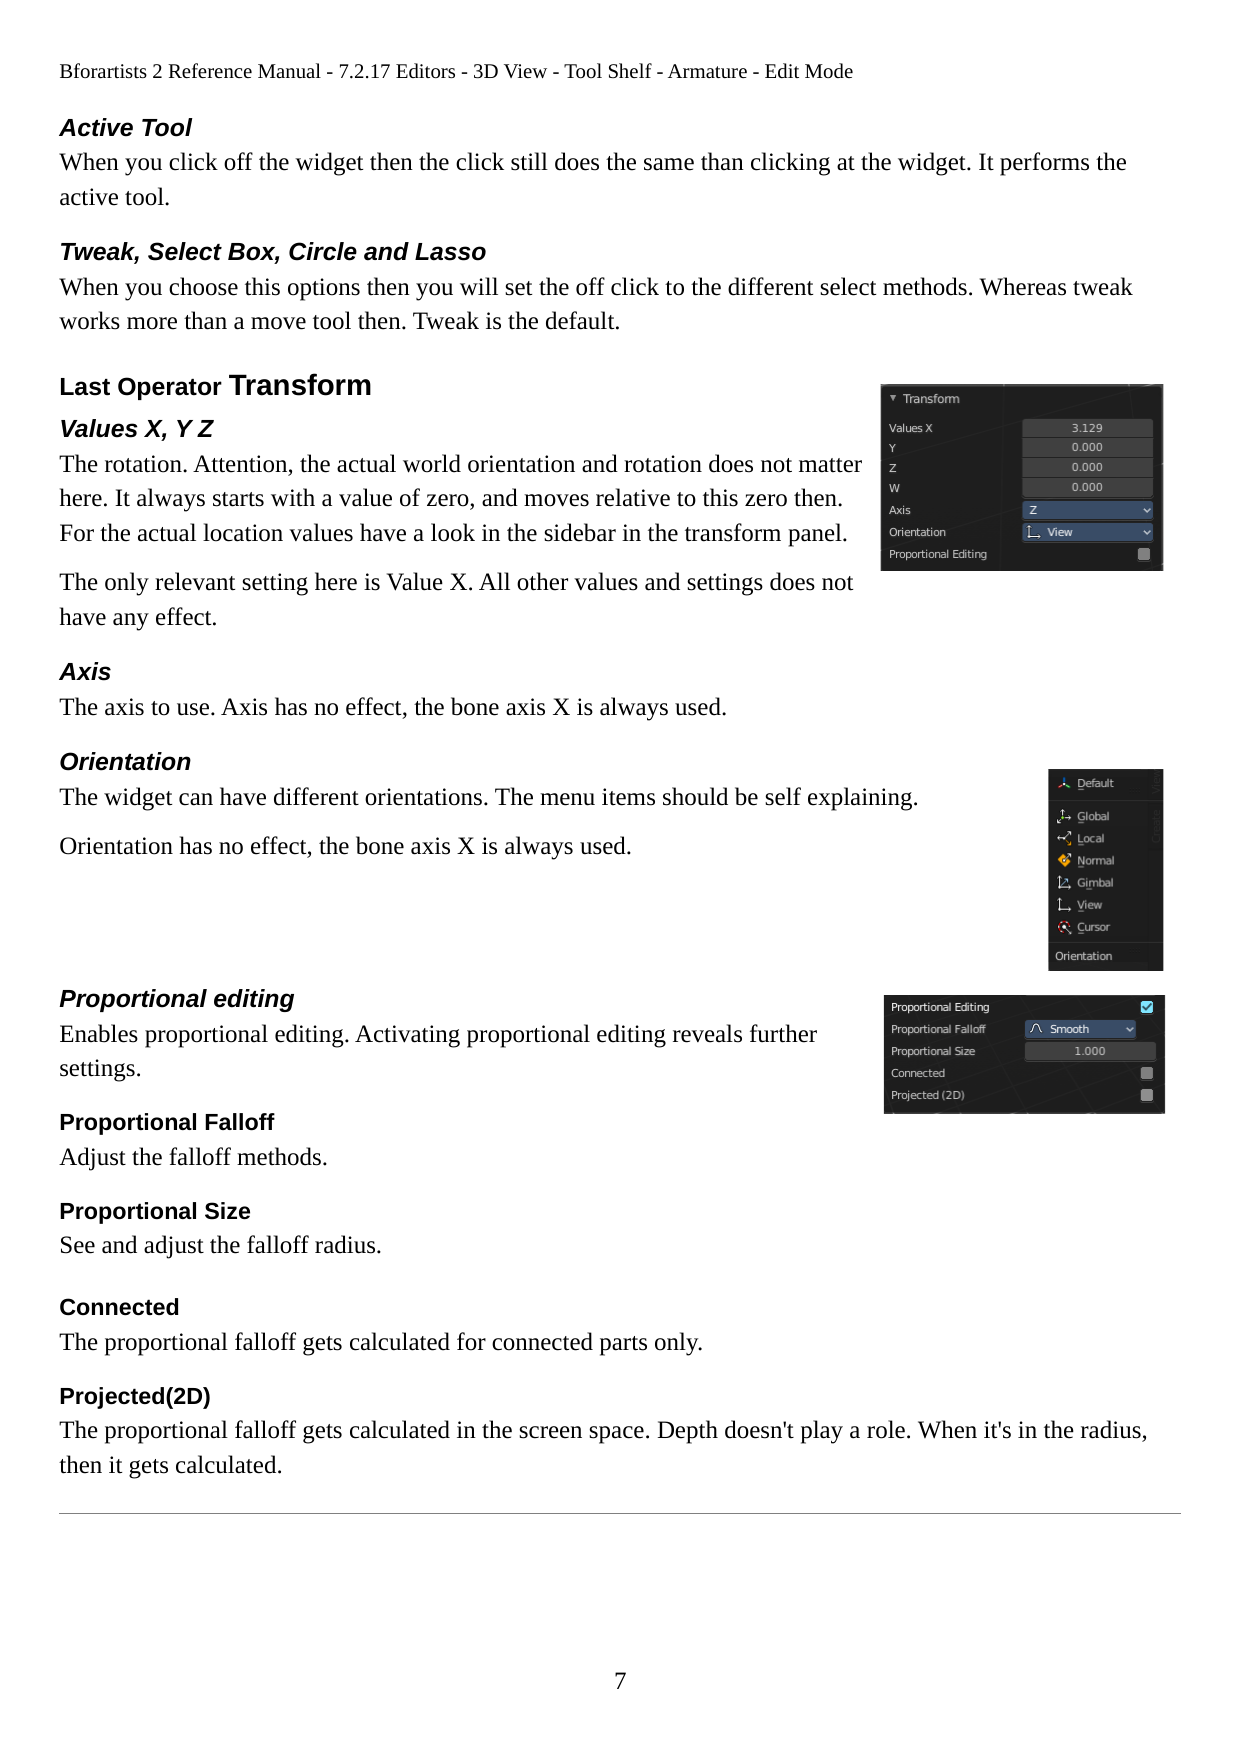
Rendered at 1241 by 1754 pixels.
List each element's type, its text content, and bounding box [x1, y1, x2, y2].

text Adjust the falloff methods. [59, 1142, 1181, 1171]
subtitle Axis [59, 657, 1181, 685]
picture [1048, 769, 1164, 971]
subtitle Orientation [59, 747, 1181, 776]
text When you click off the widget then the click still does the same than clicking at the widget. It performs the active tool. [59, 147, 1181, 211]
picture [880, 384, 1164, 571]
text The proportional falloff gets calculated for connected parts only. [59, 1327, 1181, 1356]
subtitle Last Operator Transform [59, 368, 1181, 402]
text The widget can have different orientations. The menu items should be self explaining. [59, 782, 1048, 811]
picture [883, 995, 1166, 1114]
text Orientation has no effect, the bone axis X is always used. [59, 831, 1048, 859]
text See and adjust the falloff radius. [59, 1230, 1181, 1259]
subtitle Proportional Falloff [59, 1109, 1181, 1136]
text The only relevant setting here is Value X. All other values and settings does not have any effect. [59, 567, 1181, 630]
text When you choose this options then you will set the off click to the different select methods. Whereas tweak works more than a move tool then. Tweak is the default. [59, 272, 1181, 335]
text The rotation. Attention, the actual world orientation and rotation does not matter here. It always starts with a value of zero, and moves relative to this zero then. For the actual location values have a look in the sidebar in the transform panel. [59, 449, 880, 547]
text The proportional falloff gets calculated in the screen space. Depth doesn't play a role. When it's in the radius, then it gets calculated. [59, 1415, 1181, 1478]
subtitle Values X, Y Z [59, 414, 880, 443]
text Enables proportional editing. Activating proportional editing reveals further settings. [59, 1019, 883, 1082]
subtitle Projected(2D) [59, 1382, 1181, 1409]
subtitle Active Tool [59, 113, 1181, 141]
subtitle [1164, 414, 1181, 443]
subtitle Proportional editing [59, 984, 1181, 1013]
text The axis to use. Axis has no effect, the bone axis X is always used. [59, 692, 1181, 720]
subtitle Tweak, Select Box, Circle and Lasso [59, 237, 1181, 266]
subtitle Proportional Size [59, 1197, 1181, 1224]
subtitle Connected [59, 1294, 1181, 1321]
